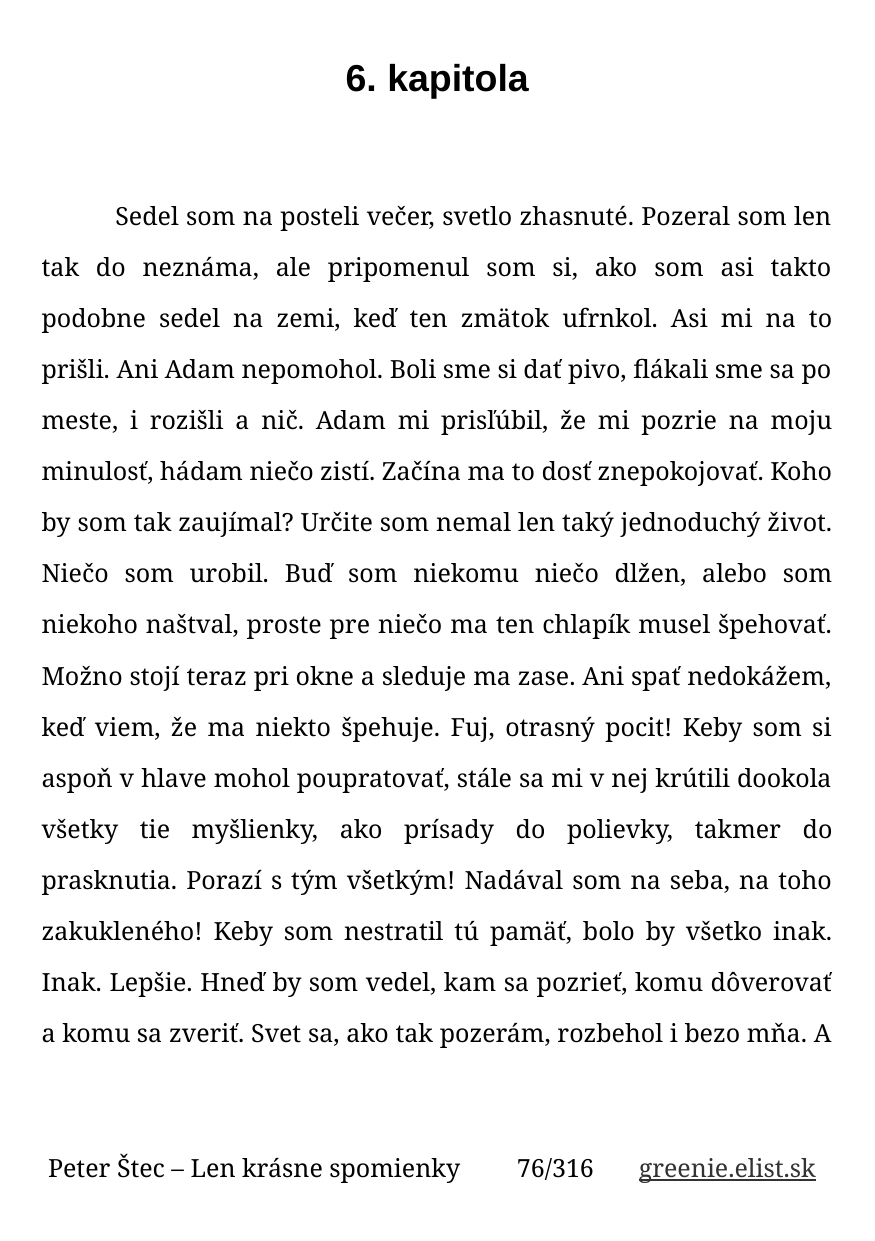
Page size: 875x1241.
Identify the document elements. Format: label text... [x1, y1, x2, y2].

text Sedel som na posteli večer, svetlo zhasnuté. Pozeral som len tak do neznáma, ale pripomenul som si, ako som asi takto podobne sedel na zemi, keď ten zmätok ufrnkol. Asi mi na to prišli. Ani Adam nepomohol. Boli sme si dať pivo, flákali sme sa po meste, i rozišli a nič. Adam mi prisľúbil, že mi pozrie na moju minulosť, hádam niečo zistí. Začína ma to dosť znepokojovať. Koho by som tak zaujímal? Určite som nemal len taký jednoduchý život. Niečo som urobil. Buď som niekomu niečo dlžen, alebo som niekoho naštval, proste pre niečo ma ten chlapík musel špehovať. Možno stojí teraz pri okne a sleduje ma zase. Ani spať nedokážem, keď viem, že ma niekto špehuje. Fuj, otrasný pocit! Keby som si aspoň v hlave mohol poupratovať, stále sa mi v nej krútili dookola všetky tie myšlienky, ako prísady do polievky, takmer do prasknutia. Porazí s tým všetkým! Nadával som na seba, na toho zakukleného! Keby som nestratil tú pamäť, bolo by všetko inak. Inak. Lepšie. Hneď by som vedel, kam sa pozrieť, komu dôverovať a komu sa zveriť. Svet sa, ako tak pozerám, rozbehol i bezo mňa. A [41, 199, 833, 1049]
subtitle 6. kapitola [41, 56, 833, 99]
